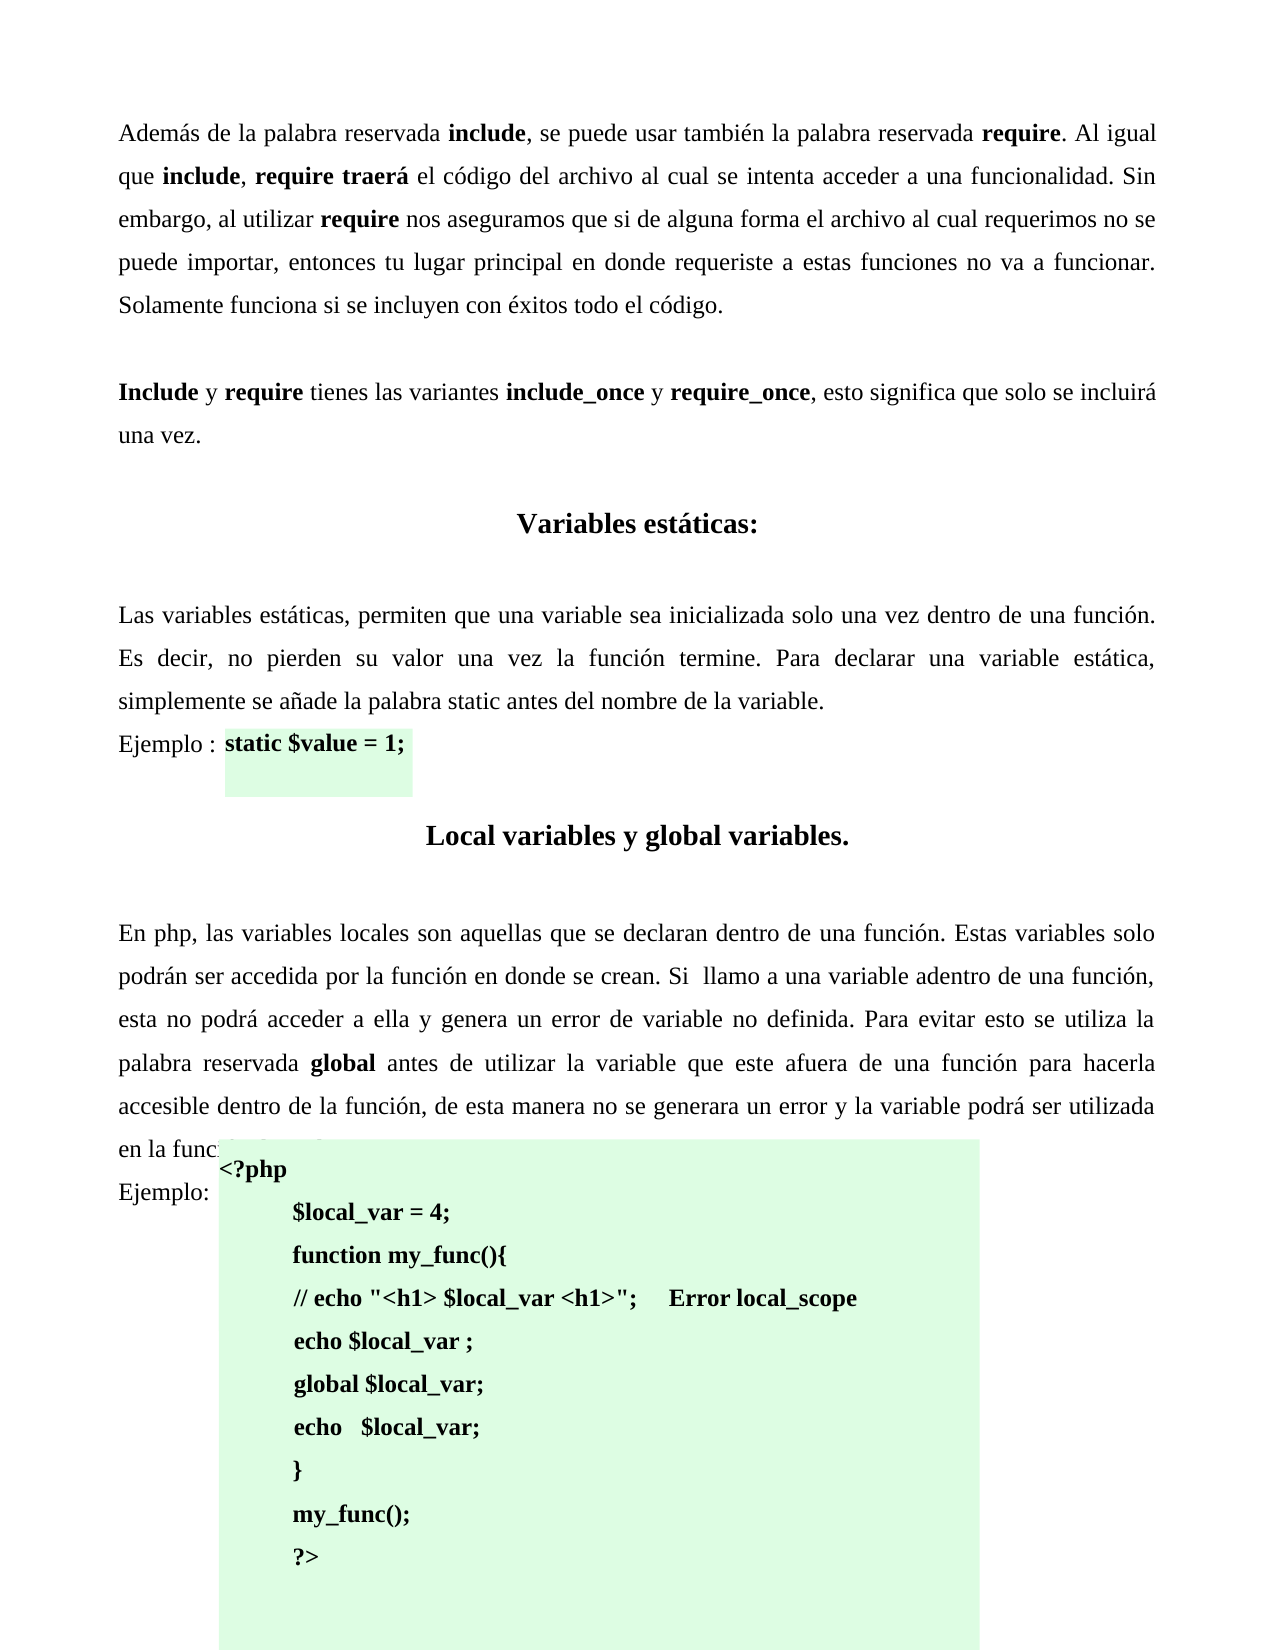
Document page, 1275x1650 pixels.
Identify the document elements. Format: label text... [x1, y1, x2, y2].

text Además de la palabra reservada include, se puede usar también la palabra reservada require. Al igual que include, require traerá el código del archivo al cual se intenta acceder a una funcionalidad. Sin embargo, al utilizar require nos aseguramos que si de alguna forma el archivo al cual requerimos no se puede importar, entonces tu lugar principal en donde requeriste a estas funciones no va a funcionar. Solamente funciona si se incluyen con éxitos todo el código. [118, 118, 1157, 319]
text [980, 1177, 1157, 1206]
text Variables estáticas: [118, 506, 1157, 540]
text Include y require tienes las variantes include_once y require_once, esto significa que solo se incluirá una vez. [118, 377, 1157, 449]
text Ejemplo : [118, 729, 225, 758]
text [413, 729, 1157, 758]
text Las variables estáticas, permiten que una variable sea inicializada solo una vez dentro de una función. Es decir, no pierden su valor una vez la función termine. Para declarar una variable estática, simplemente se añade la palabra static antes del nombre de la variable. [118, 600, 1157, 715]
text Local variables y global variables. [118, 772, 1157, 851]
text Ejemplo: [118, 1177, 218, 1206]
text En php, las variables locales son aquellas que se declaran dentro de una función. Estas variables solo podrán ser accedida por la función en donde se crean. Si llamo a una variable adentro de una función, esta no podrá acceder a ella y genera un error de variable no definida. Para evitar esto se utiliza la palabra reservada global antes de utilizar la variable que este afuera de una función para hacerla accesible dentro de la función, de esta manera no se generara un error y la variable podrá ser utilizada en la función deseada. [118, 918, 1157, 1163]
